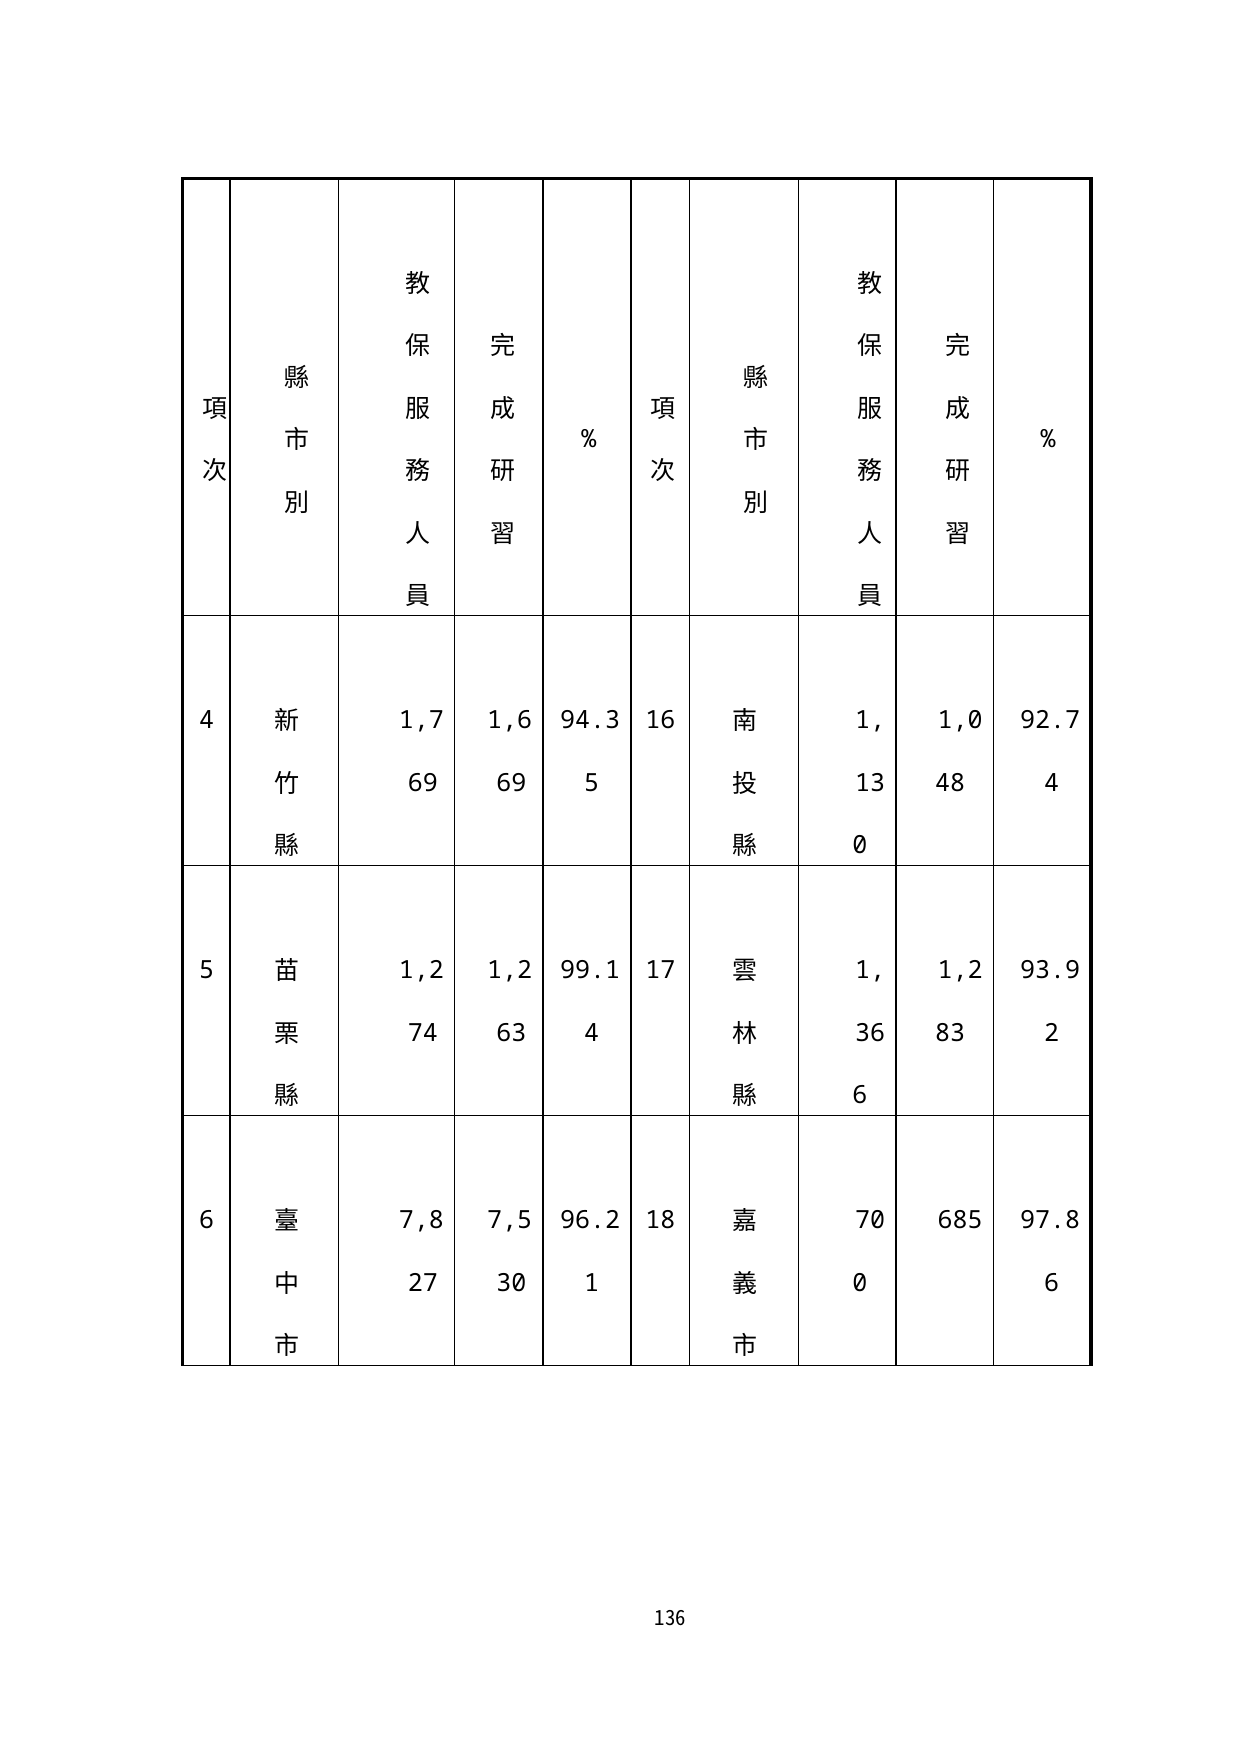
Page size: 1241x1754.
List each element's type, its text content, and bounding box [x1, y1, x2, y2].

table_cell 1,130 [799, 616, 895, 865]
table_cell 94.35 [544, 616, 630, 865]
table_header 完成研習 [455, 180, 542, 615]
table_cell 1,274 [339, 866, 454, 1115]
table_cell 93.92 [994, 866, 1089, 1115]
table_cell 6 [184, 1116, 229, 1365]
table_cell 苗栗縣 [231, 866, 338, 1115]
table_cell 1,669 [455, 616, 542, 865]
table_cell 700 [799, 1116, 895, 1365]
table_cell 96.21 [544, 1116, 630, 1365]
table_header % [994, 180, 1089, 615]
table_cell 5 [184, 866, 229, 1115]
table_cell 17 [632, 866, 689, 1115]
table_header 教保服務人員 [799, 180, 895, 615]
table_header 縣市別 [231, 180, 338, 615]
table_cell 1,769 [339, 616, 454, 865]
table_cell 雲林縣 [690, 866, 798, 1115]
table_cell 7,530 [455, 1116, 542, 1365]
table_cell 16 [632, 616, 689, 865]
table_header 教保服務人員 [339, 180, 454, 615]
table_cell 685 [897, 1116, 993, 1365]
table_cell 18 [632, 1116, 689, 1365]
table_cell 97.86 [994, 1116, 1089, 1365]
table_cell 99.14 [544, 866, 630, 1115]
table_cell 臺中市 [231, 1116, 338, 1365]
table_cell 嘉義市 [690, 1116, 798, 1365]
table_header 完成研習 [897, 180, 993, 615]
table_cell 7,827 [339, 1116, 454, 1365]
table_cell 4 [184, 616, 229, 865]
table_header 項次 [632, 180, 689, 615]
table_cell 新竹縣 [231, 616, 338, 865]
table_header % [544, 180, 630, 615]
table_cell 1,048 [897, 616, 993, 865]
table_cell 1,283 [897, 866, 993, 1115]
table_header 項次 [184, 180, 229, 615]
table_cell 1,263 [455, 866, 542, 1115]
table_header 縣市別 [690, 180, 798, 615]
table_cell 1,366 [799, 866, 895, 1115]
table_cell 92.74 [994, 616, 1089, 865]
table_cell 南投縣 [690, 616, 798, 865]
